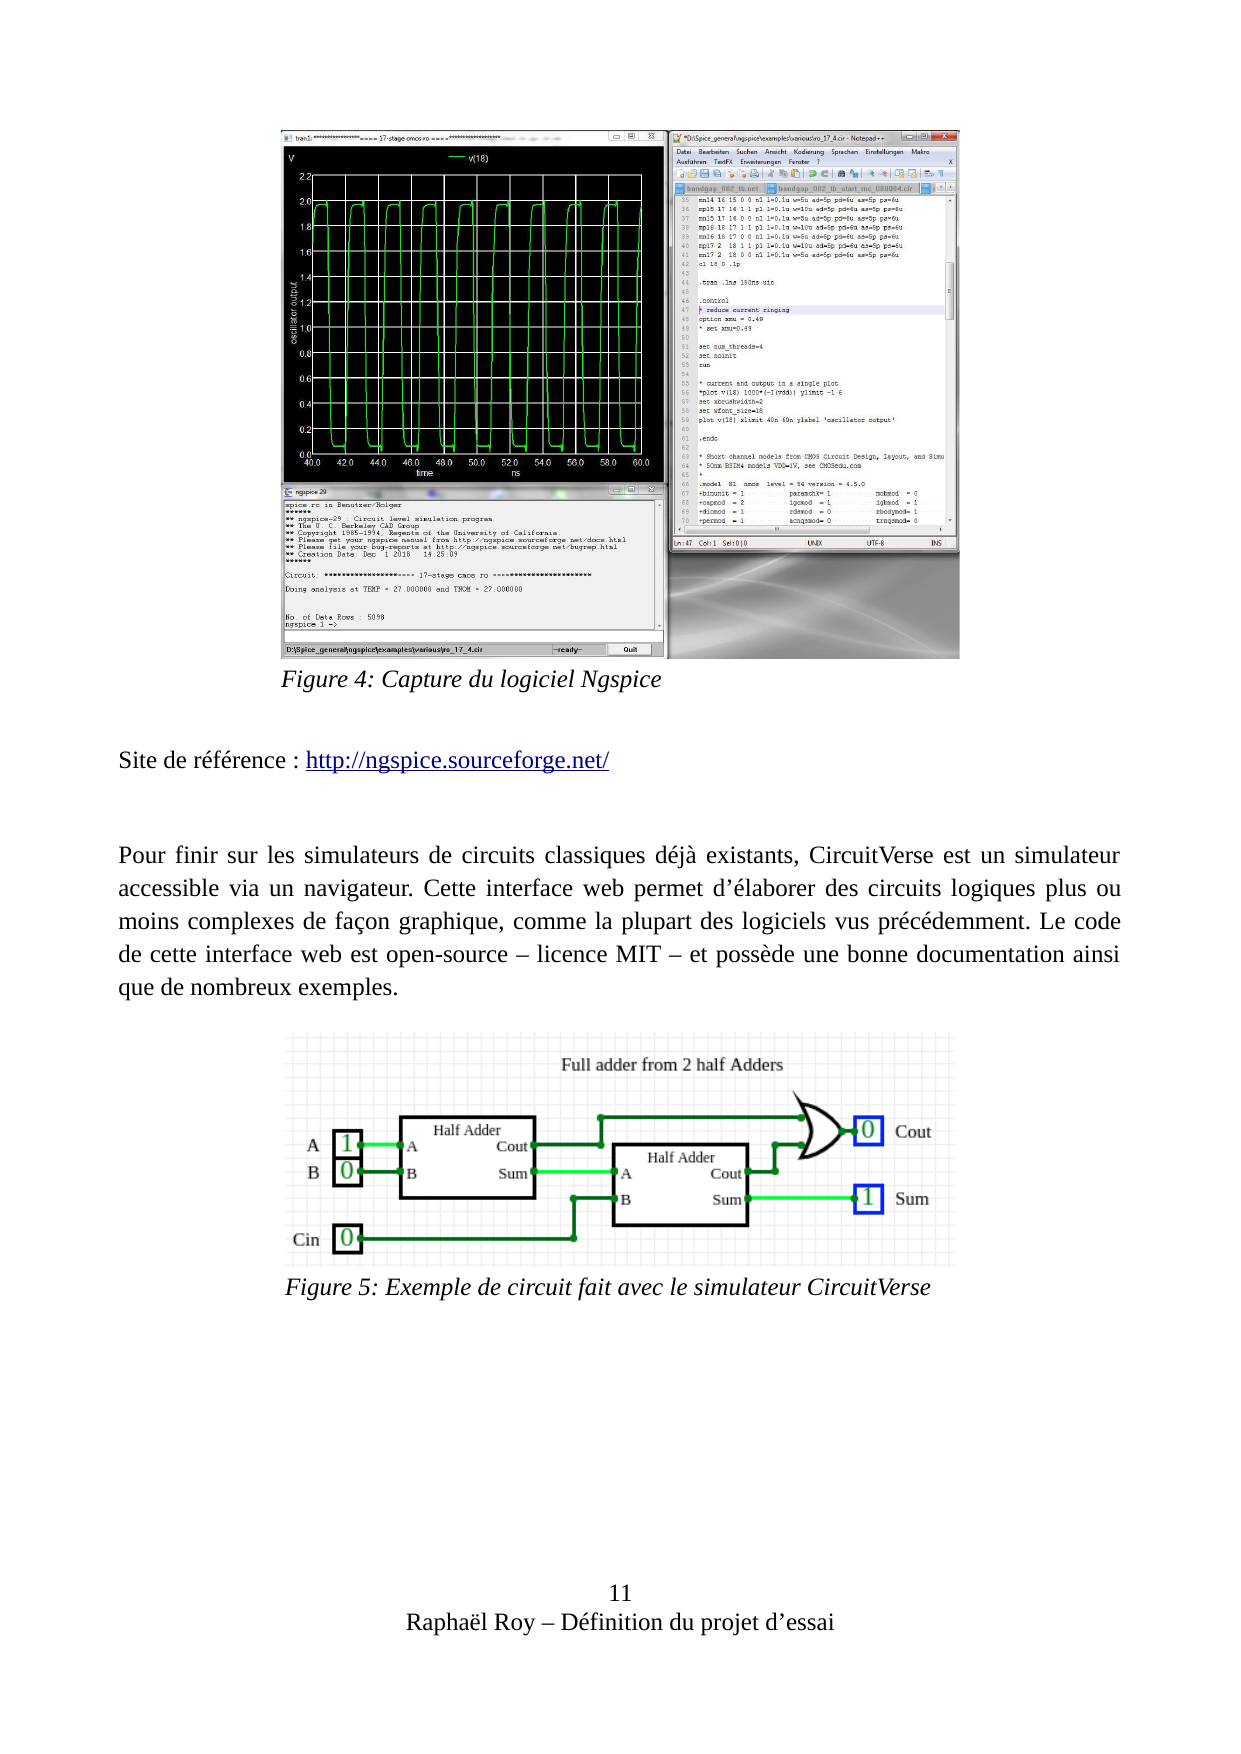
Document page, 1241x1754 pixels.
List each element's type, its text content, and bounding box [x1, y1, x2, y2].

text Site de référence : http://ngspice.sourceforge.net/ [118, 745, 1122, 773]
text Figure 5: Exemple de circuit fait avec le simulateur CircuitVerse [285, 1267, 955, 1301]
text Pour finir sur les simulateurs de circuits classiques déjà existants, CircuitVerse est un simulateur accessible via un navigateur. Cette interface web permet d’élaborer des circuits logiques plus ou moins complexes de façon graphique, comme la plupart des logiciels vus précédemment. Le code de cette interface web est open-source – licence MIT – et possède une bonne documentation ainsi que de nombreux exemples. [118, 840, 1122, 1001]
picture [284, 1032, 956, 1267]
text Figure 4: Capture du logiciel Ngspice [281, 659, 959, 693]
picture [280, 130, 960, 659]
